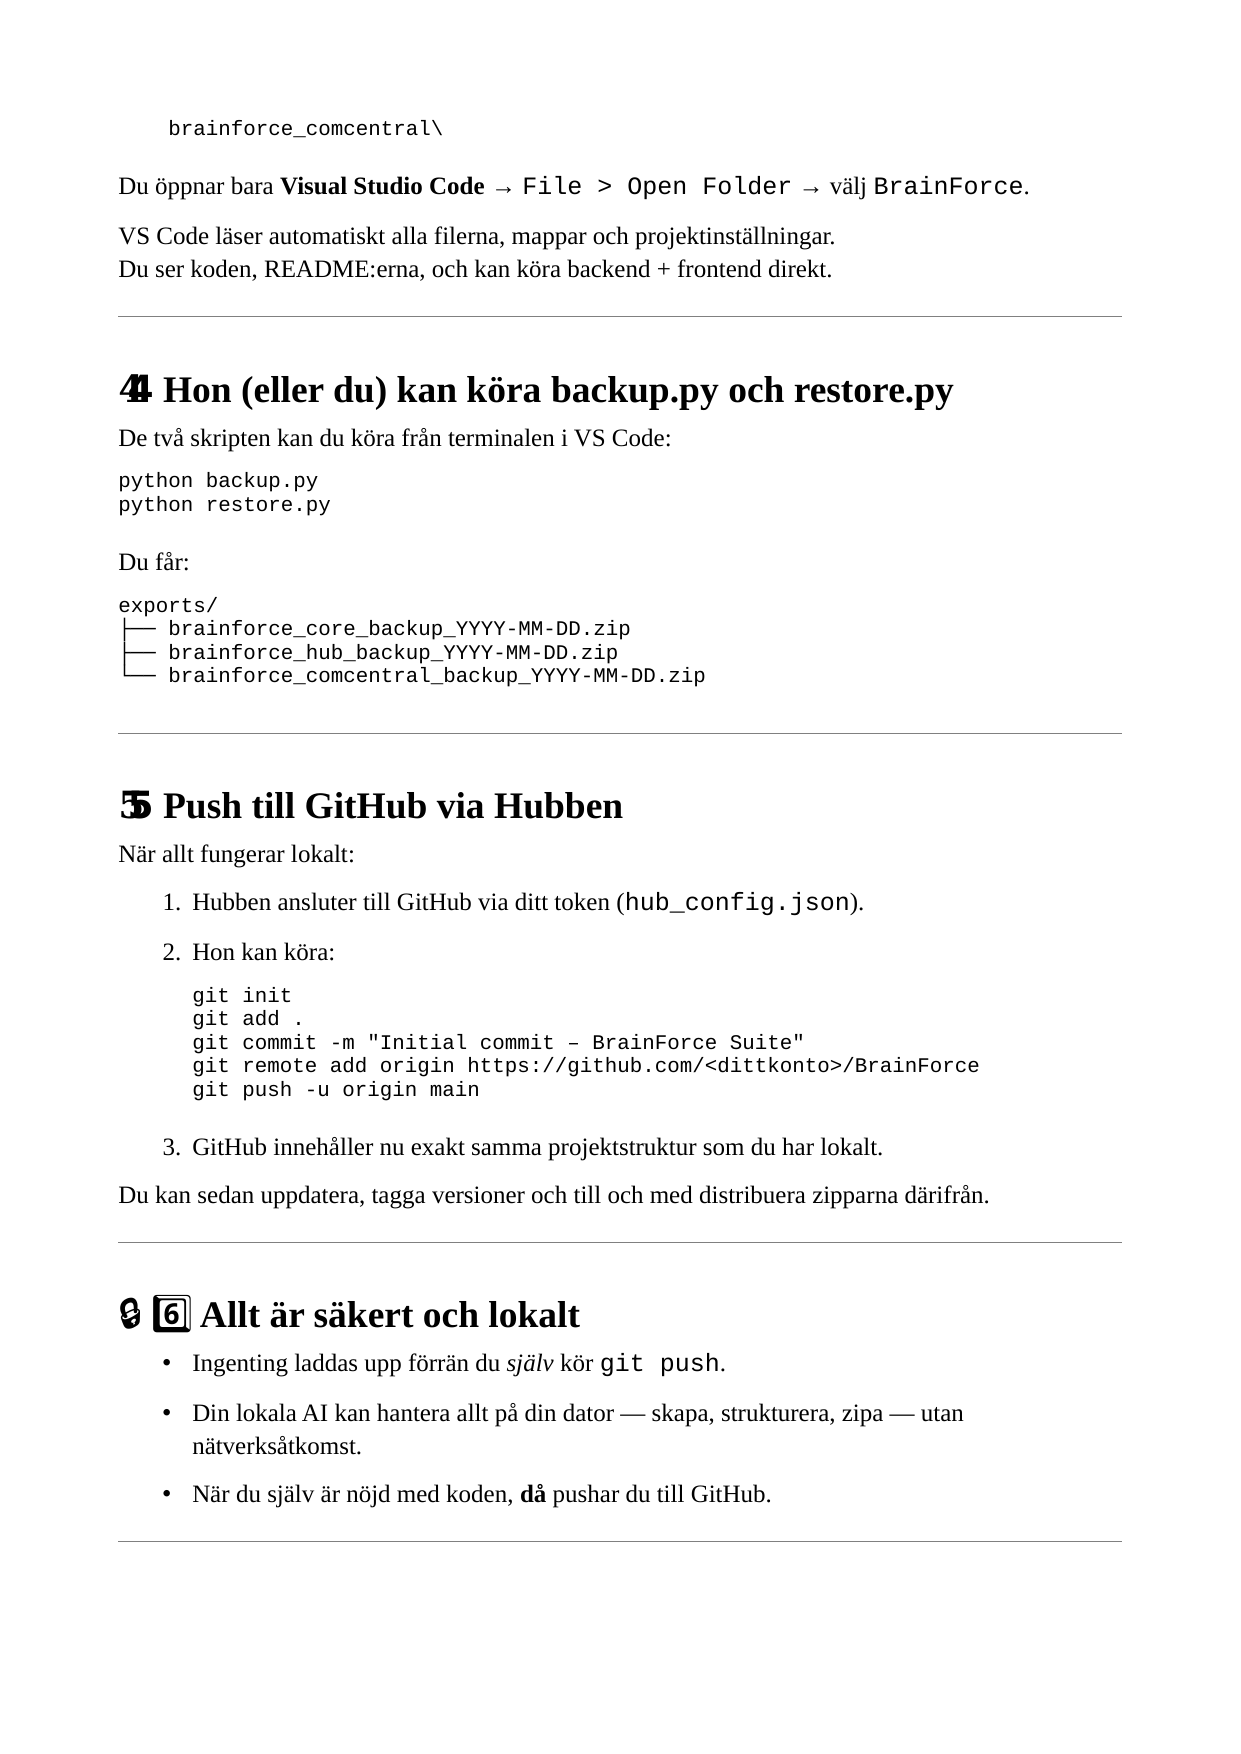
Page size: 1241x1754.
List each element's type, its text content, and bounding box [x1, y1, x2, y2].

text VS Code läser automatiskt alla filerna, mappar och projektinställningar. Du ser koden, README:erna, och kan köra backend + frontend direkt. [118, 221, 1122, 283]
list git remote add origin https://github.com/<dittkonto>/BrainForce [162, 1056, 1122, 1079]
text Du öppnar bara Visual Studio Code → File > Open Folder → välj BrainForce. [118, 171, 1122, 202]
list Din lokala AI kan hantera allt på din dator — skapa, strukturera, zipa — utan nätverksåtkomst. [162, 1398, 1122, 1460]
list Hubben ansluter till GitHub via ditt token (hub_config.json). [162, 887, 1122, 918]
text Du kan sedan uppdatera, tagga versioner och till och med distribuera zipparna därifrån. [118, 1180, 1122, 1209]
list git add . [162, 1008, 1122, 1032]
subtitle 🔒 6️⃣ Allt är säkert och lokalt [118, 1293, 1122, 1336]
text När allt fungerar lokalt: [118, 839, 1122, 868]
text De två skripten kan du köra från terminalen i VS Code: [118, 423, 1122, 451]
list git init [162, 984, 1122, 1008]
list git commit -m "Initial commit – BrainForce Suite" [162, 1032, 1122, 1056]
text Du får: [118, 547, 1122, 576]
list Ingenting laddas upp förrän du själv kör git push. [162, 1348, 1122, 1379]
text ├── brainforce_core_backup_YYYY-MM-DD.zip [118, 618, 1122, 642]
text ├── brainforce_hub_backup_YYYY-MM-DD.zip [125, 642, 1122, 666]
list GitHub innehåller nu exakt samma projektstruktur som du har lokalt. [162, 1132, 1122, 1161]
text └── brainforce_comcentral_backup_YYYY-MM-DD.zip [118, 666, 1122, 689]
text python restore.py [118, 494, 1122, 517]
subtitle 🧾 4️⃣ Hon (eller du) kan köra backup.py och restore.py [118, 367, 1122, 410]
list Hon kan köra: [162, 937, 1122, 966]
text brainforce_comcentral\ [118, 118, 1122, 142]
list När du själv är nöjd med koden, då pushar du till GitHub. [162, 1479, 1122, 1508]
text exports/ [118, 594, 1122, 618]
list git push -u origin main [162, 1079, 1122, 1103]
text python backup.py [118, 470, 1122, 494]
subtitle 🧰 5️⃣ Push till GitHub via Hubben [118, 784, 1122, 827]
